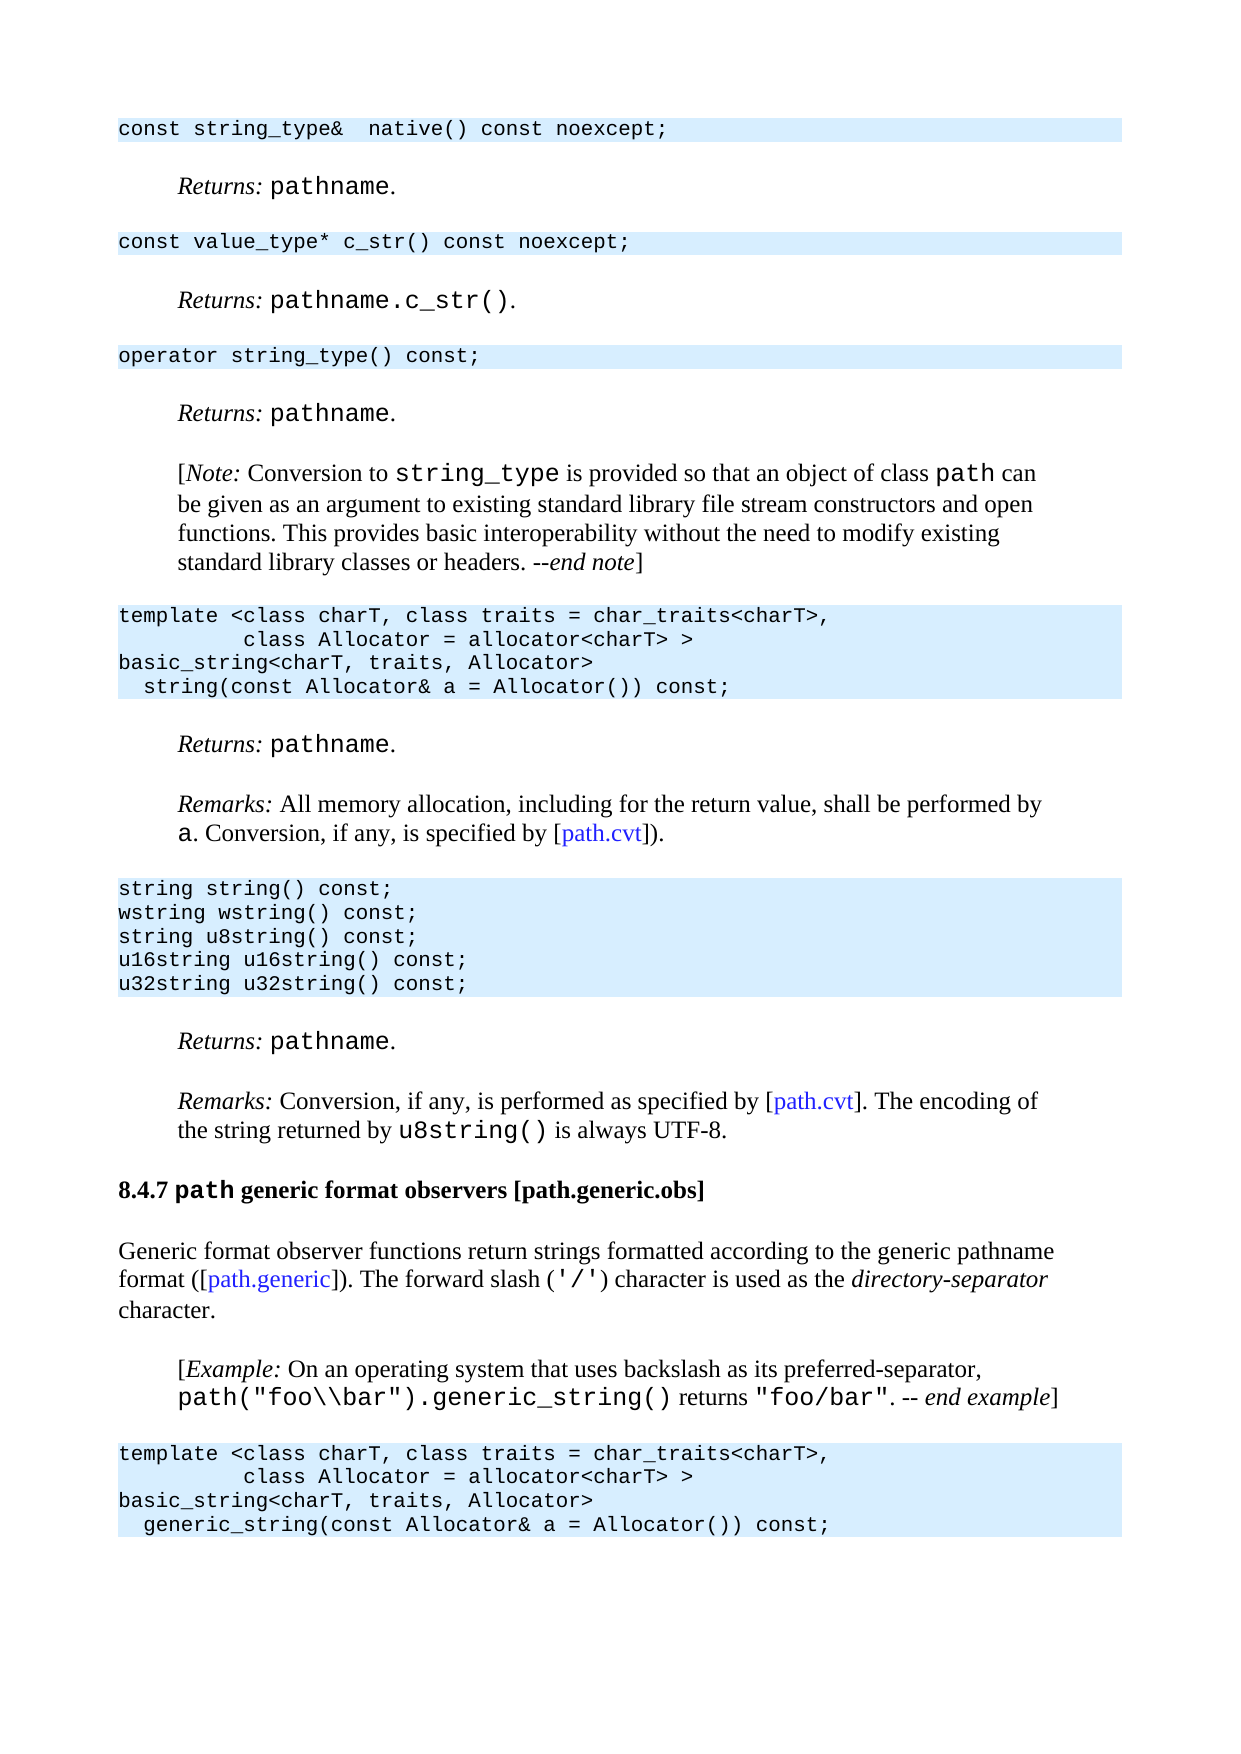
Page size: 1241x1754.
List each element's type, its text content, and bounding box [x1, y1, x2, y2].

text Remarks: All memory allocation, including for the return value, shall be performed by a. Conversion, if any, is specified by [path.cvt]). [177, 789, 1063, 849]
text Returns: pathname.c_str(). [177, 285, 1063, 316]
text generic_string(const Allocator& a = Allocator()) const; [118, 1514, 1122, 1537]
text operator string_type() const; [118, 345, 1122, 369]
text u32string u32string() const; [118, 973, 1122, 997]
text [Note: Conversion to string_type is provided so that an object of class path can be given as an argument to existing standard library file stream constructors and open functions. This provides basic interoperability without the need to modify existing standard library classes or headers. --end note] [177, 458, 1063, 576]
text template <class charT, class traits = char_traits<charT>, [118, 1443, 1122, 1466]
text Remarks: Conversion, if any, is performed as specified by [path.cvt]. The encoding of the string returned by u8string() is always UTF-8. [177, 1086, 1063, 1146]
text Generic format observer functions return strings formatted according to the generic pathname format ([path.generic]). The forward slash ('/') character is used as the directory-separator character. [118, 1236, 1122, 1324]
text Returns: pathname. [177, 398, 1063, 429]
text [Example: On an operating system that uses backslash as its preferred-separator, path("foo\\bar").generic_string() returns "foo/bar". -- end example] [177, 1354, 1063, 1413]
text u16string u16string() const; [118, 949, 1122, 973]
text class Allocator = allocator<charT> > [118, 1466, 1122, 1490]
text Returns: pathname. [177, 171, 1063, 202]
text Returns: pathname. [177, 729, 1063, 760]
text string u8string() const; [118, 926, 1122, 949]
text string string() const; [118, 878, 1122, 902]
text Returns: pathname. [177, 1026, 1063, 1057]
text class Allocator = allocator<charT> > [118, 629, 1122, 652]
text template <class charT, class traits = char_traits<charT>, [118, 605, 1122, 629]
subtitle 8.4.7 path generic format observers [path.generic.obs] [118, 1176, 1122, 1206]
text basic_string<charT, traits, Allocator> [118, 652, 1122, 676]
text const value_type* c_str() const noexcept; [118, 232, 1122, 255]
text basic_string<charT, traits, Allocator> [118, 1490, 1122, 1514]
text string(const Allocator& a = Allocator()) const; [118, 676, 1122, 699]
text wstring wstring() const; [118, 902, 1122, 926]
text const string_type& native() const noexcept; [118, 118, 1122, 142]
